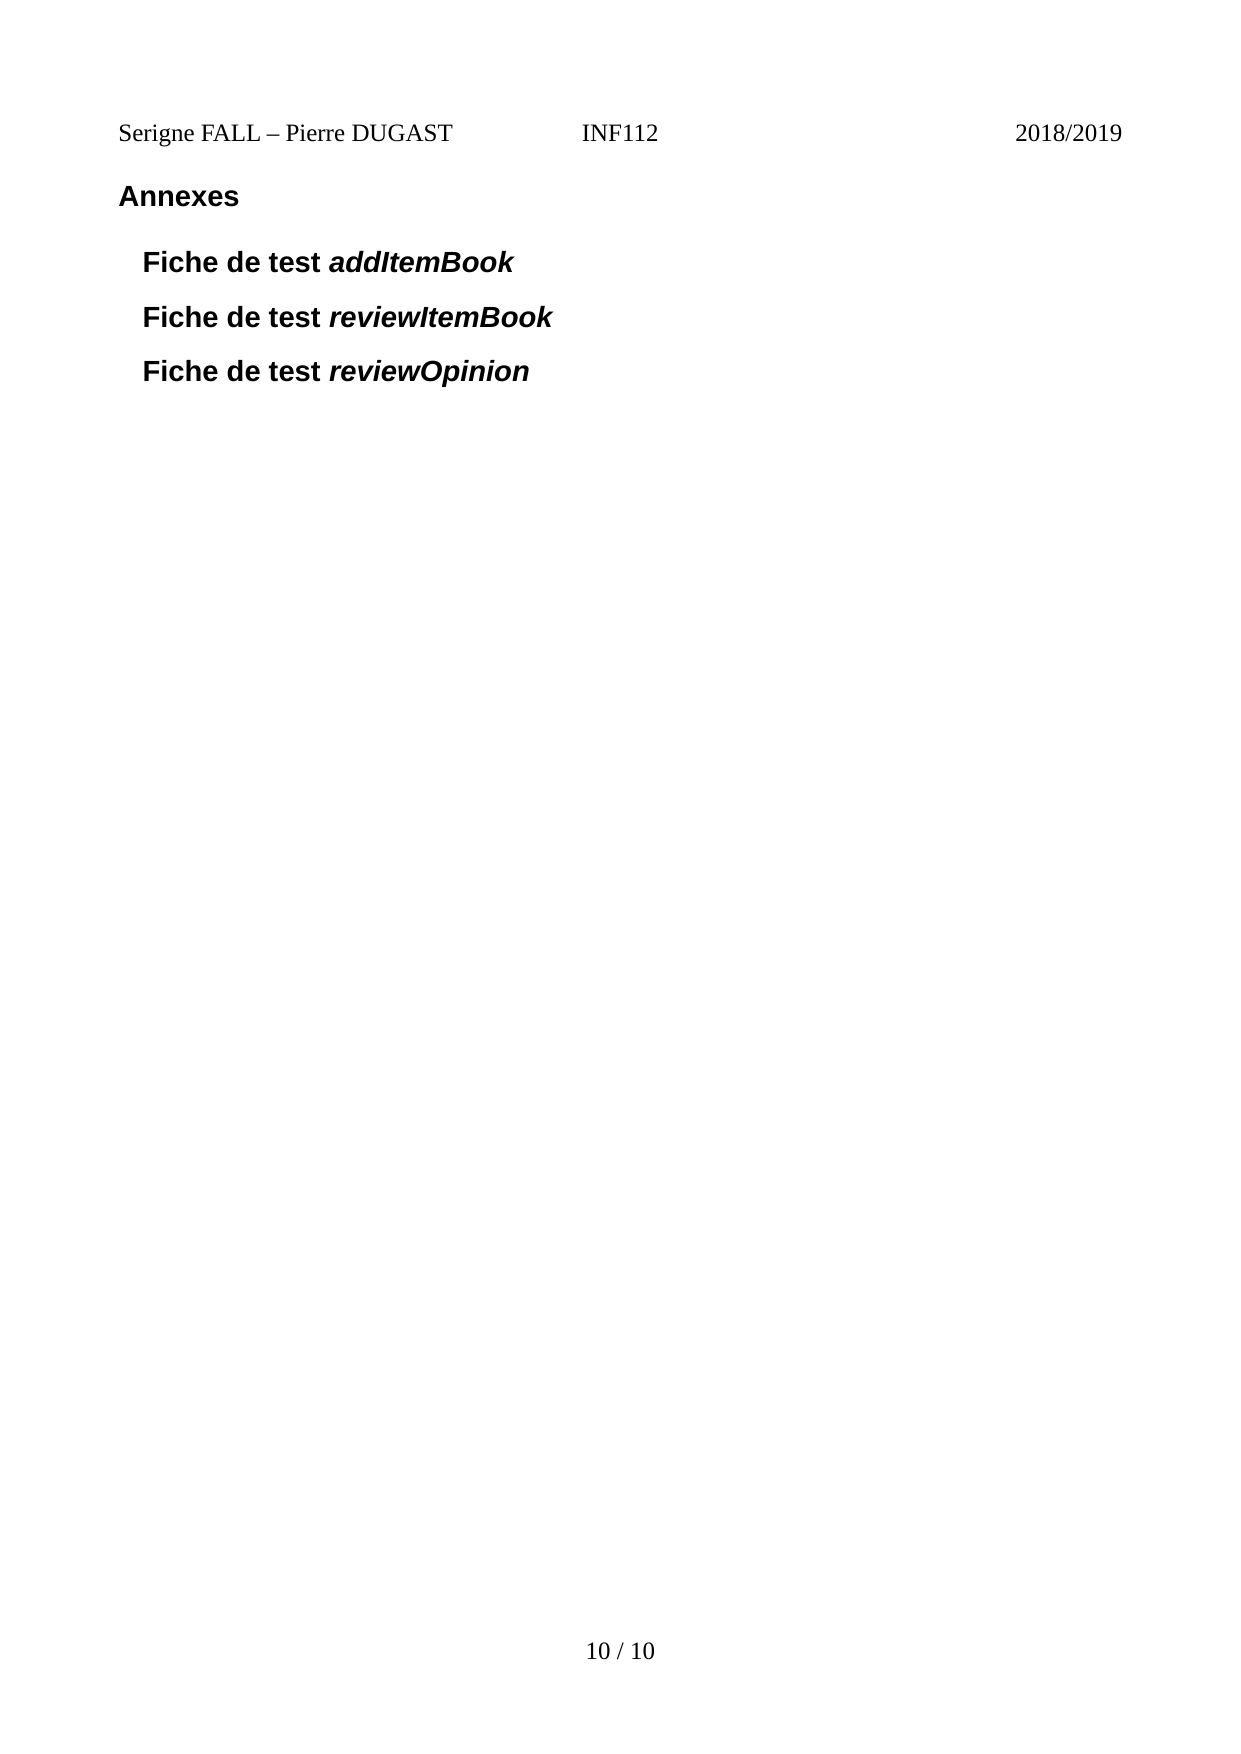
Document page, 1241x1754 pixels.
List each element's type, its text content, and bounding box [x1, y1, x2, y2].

subtitle Annexes [118, 178, 1122, 212]
subtitle Fiche de test reviewItemBook [118, 300, 1122, 333]
subtitle Fiche de test addItemBook [118, 245, 1122, 279]
subtitle Fiche de test reviewOpinion [118, 354, 1122, 388]
